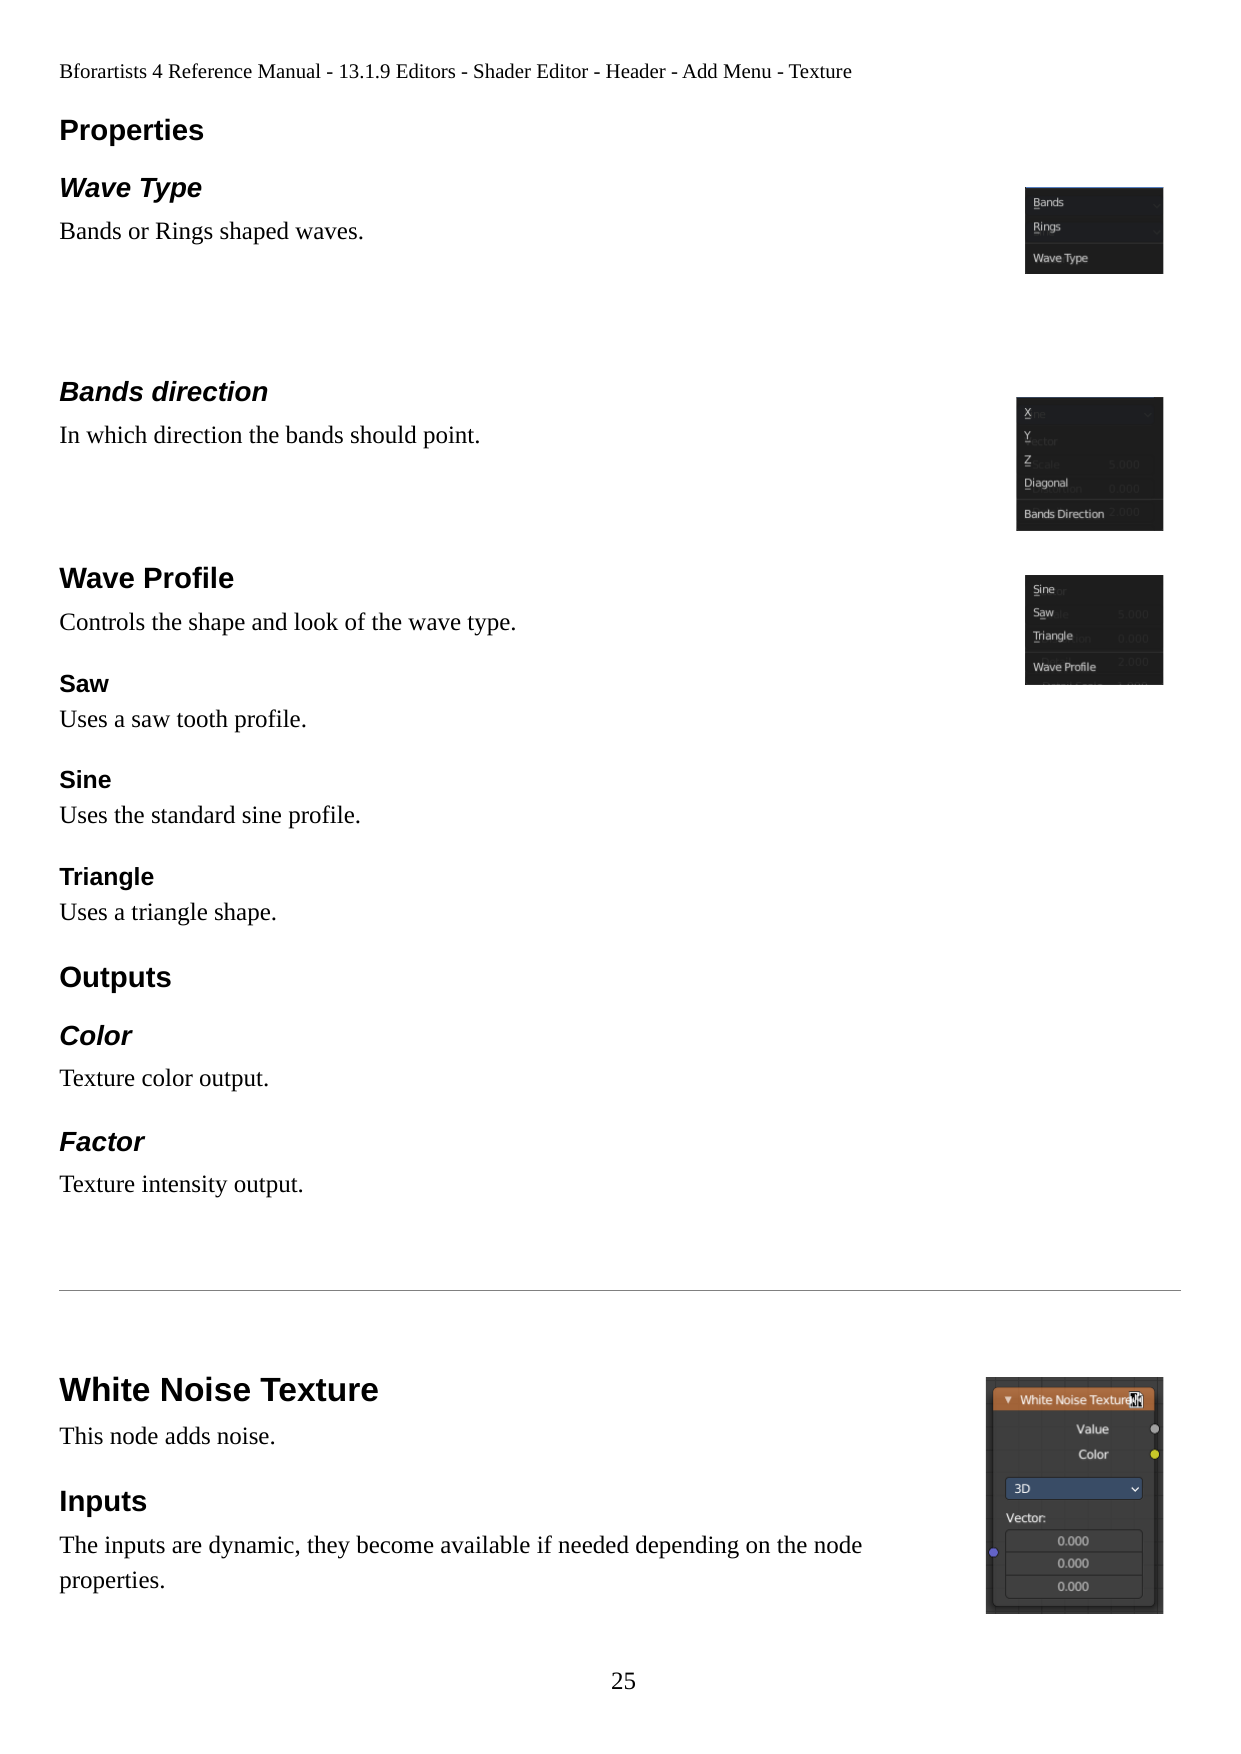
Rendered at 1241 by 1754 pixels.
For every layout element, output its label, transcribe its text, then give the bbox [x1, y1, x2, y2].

subtitle White Noise Texture [59, 1369, 1181, 1408]
subtitle Triangle [59, 862, 1181, 890]
subtitle Properties [59, 113, 1181, 146]
subtitle Outputs [59, 960, 1181, 994]
text This node adds noise. [59, 1421, 985, 1449]
subtitle [1164, 1484, 1181, 1518]
picture [1025, 187, 1164, 274]
text Uses the standard sine profile. [59, 800, 1181, 829]
text Texture color output. [59, 1063, 1181, 1092]
picture [1025, 575, 1164, 685]
picture [1016, 397, 1164, 531]
text The inputs are dynamic, they become available if needed depending on the node properties. [59, 1531, 985, 1594]
subtitle Wave Type [59, 171, 1181, 203]
subtitle Sine [59, 765, 1181, 794]
text [1164, 1421, 1181, 1449]
subtitle Inputs [59, 1484, 985, 1518]
text In which direction the bands should point. [59, 420, 1016, 448]
text Texture intensity output. [59, 1169, 1181, 1198]
text Uses a saw tooth profile. [59, 704, 1181, 733]
subtitle Wave Profile [59, 561, 1181, 595]
subtitle Factor [59, 1125, 1181, 1157]
text Uses a triangle shape. [59, 897, 1181, 925]
picture [985, 1377, 1164, 1614]
subtitle Bands direction [59, 375, 1181, 407]
subtitle Color [59, 1019, 1181, 1051]
text Bands or Rings shaped waves. [59, 216, 1025, 244]
subtitle Saw [59, 669, 1181, 698]
text Controls the shape and look of the wave type. [59, 607, 1025, 636]
